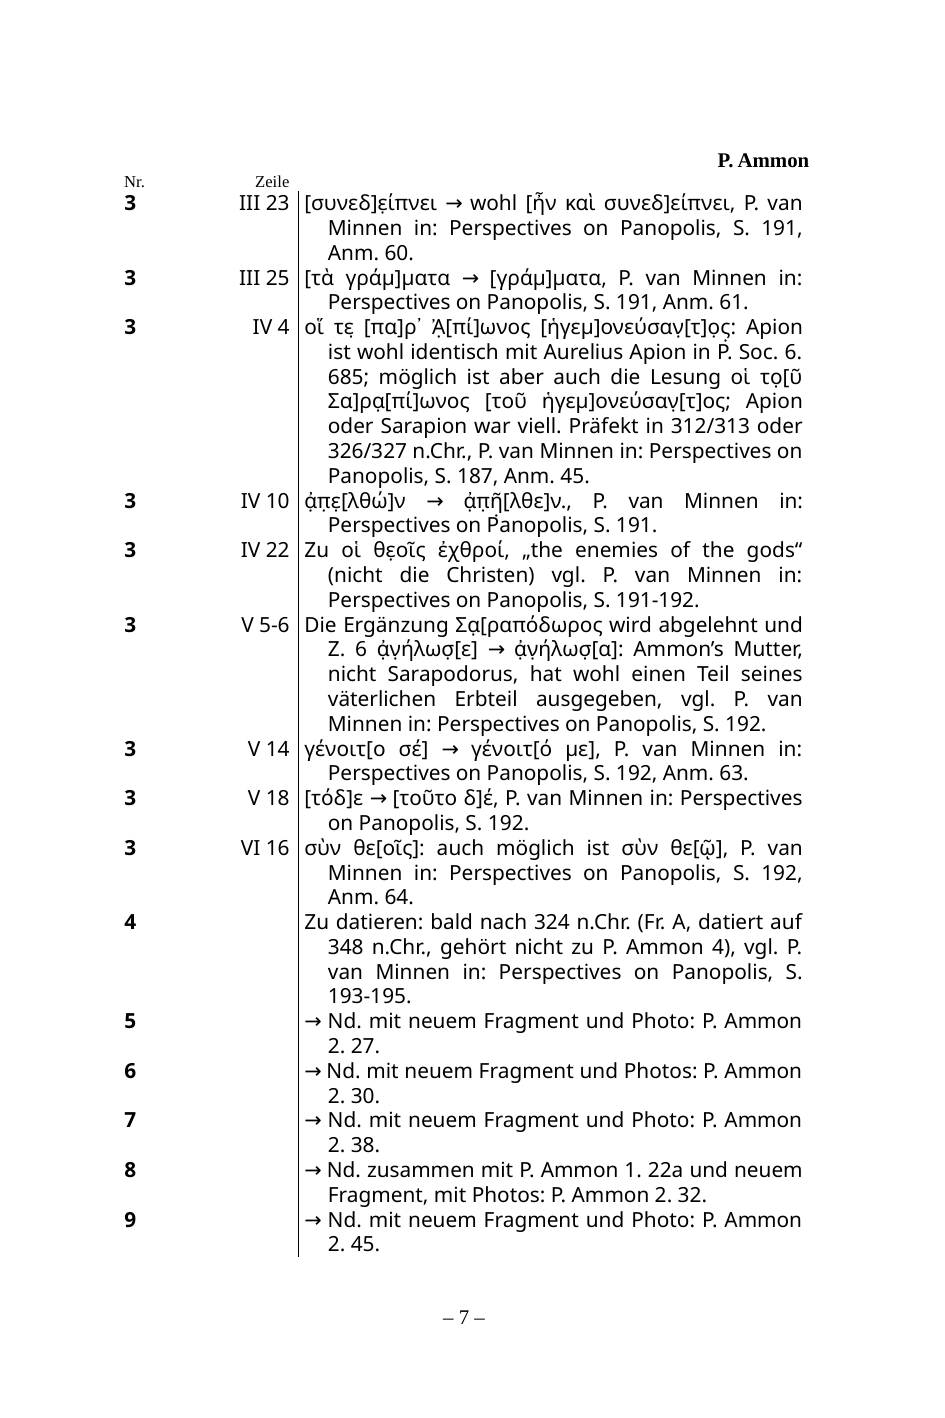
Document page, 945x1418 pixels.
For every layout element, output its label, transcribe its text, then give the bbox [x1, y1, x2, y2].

table_cell [τὰ γράμ]ματα → [γράμ]ματα, P. van Minnen in: Perspectives on Panopolis, S. 191, Anm. 61. [299, 265, 809, 315]
table_cell → Nd. mit neuem Fragment und Photo: P. Ammon 2. 27. [299, 1009, 809, 1058]
table_cell III 23 [207, 191, 298, 265]
table_cell → Nd. mit neuem Fragment und Photo: P. Ammon 2. 45. [299, 1207, 809, 1257]
table_cell γένοιτ[ο σέ] → γένοιτ[ό με], P. van Minnen in: Perspectives on Panopolis, S. 192, Anm. 63. [299, 736, 809, 786]
table_cell IV 10 [207, 488, 298, 538]
table_cell 3 [118, 265, 207, 315]
table_cell [207, 1108, 298, 1158]
table_cell οἵ τε̣ [πα]ρ᾽ Ἀ̣[πί]ωνος [ἡγεμ]ονεύσαν̣[τ]ο̣ς̣: Apion ist wohl identisch mit Aurelius Apion in P. Soc. 6. 685; möglich ist aber auch die Lesung οἱ το̣[ῦ Σα]ρα̣[πί]ωνος [τοῦ ἡγεμ]ονεύσαν̣[τ]ος; Apion oder Sarapion war viell. Präfekt in 312/313 oder 326/327 n.Chr., P. van Minnen in: Perspectives on Panopolis, S. 187, Anm. 45. [299, 315, 809, 488]
table_cell 3 [118, 488, 207, 538]
table_cell 3 [118, 315, 207, 488]
table_cell 4 [118, 910, 207, 1009]
table_cell → Nd. mit neuem Fragment und Photos: P. Ammon 2. 30. [299, 1059, 809, 1108]
table_cell 3 [118, 835, 207, 910]
table_cell [τόδ]ε → [τοῦτο δ]έ, P. van Minnen in: Perspectives on Panopolis, S. 192. [299, 786, 809, 835]
table_cell VI 16 [207, 835, 298, 910]
table_cell V 14 [207, 736, 298, 786]
table_cell 3 [118, 786, 207, 835]
table_cell Zu οἱ θε̣οῖς ἐχθροί, „the enemies of the gods“ (nicht die Christen) vgl. P. van Minnen in: Perspectives on Panopolis, S. 191-192. [299, 538, 809, 612]
table_cell → Nd. zusammen mit P. Ammon 1. 22a und neuem Fragment, mit Photos: P. Ammon 2. 32. [299, 1158, 809, 1207]
table_cell [συνεδ]ε̣ίπνει → wohl [ἦν καὶ συνεδ]είπνει, P. van Minnen in: Perspectives on Panopolis, S. 191, Anm. 60. [299, 191, 809, 265]
table_cell 8 [118, 1158, 207, 1207]
table_cell ἀ̣π̣ε̣[λθώ]ν → ἀ̣π̣ῆ̣[λθε]ν., P. van Minnen in: Perspectives on Panopolis, S. 191. [299, 488, 809, 538]
table_cell 3 [118, 191, 207, 265]
table_cell 6 [118, 1059, 207, 1108]
table_cell 9 [118, 1207, 207, 1257]
table_cell V 5-6 [207, 612, 298, 736]
table_cell [207, 1059, 298, 1108]
table_cell III 25 [207, 265, 298, 315]
table_cell [207, 1207, 298, 1257]
table_cell 7 [118, 1108, 207, 1158]
table_cell Zu datieren: bald nach 324 n.Chr. (Fr. A, datiert auf 348 n.Chr., gehört nicht zu P. Ammon 4), vgl. P. van Minnen in: Perspectives on Panopolis, S. 193-195. [299, 910, 809, 1009]
table_cell 3 [118, 612, 207, 736]
table_cell V 18 [207, 786, 298, 835]
table_cell IV 22 [207, 538, 298, 612]
table_cell Die Ergänzung Σα̣[ραπόδωρος wird abgelehnt und Z. 6 ἀ̣ν̣ήλωσ̣[ε] → ἀ̣ν̣ήλωσ̣[α]: Ammon’s Mutter, nicht Sarapodorus, hat wohl einen Teil seines väterlichen Erbteil ausgegeben, vgl. P. van Minnen in: Perspectives on Panopolis, S. 192. [299, 612, 809, 736]
table_cell IV 4 [207, 315, 298, 488]
table_cell 3 [118, 736, 207, 786]
table_cell [207, 1158, 298, 1207]
table_cell 5 [118, 1009, 207, 1058]
table_cell 3 [118, 538, 207, 612]
table_cell [207, 910, 298, 1009]
table_cell → Nd. mit neuem Fragment und Photo: P. Ammon 2. 38. [299, 1108, 809, 1158]
table_cell [207, 1009, 298, 1058]
table_cell σὺν θε[οῖς]: auch möglich ist σὺν θε[ῷ], P. van Minnen in: Perspectives on Panopolis, S. 192, Anm. 64. [299, 835, 809, 910]
